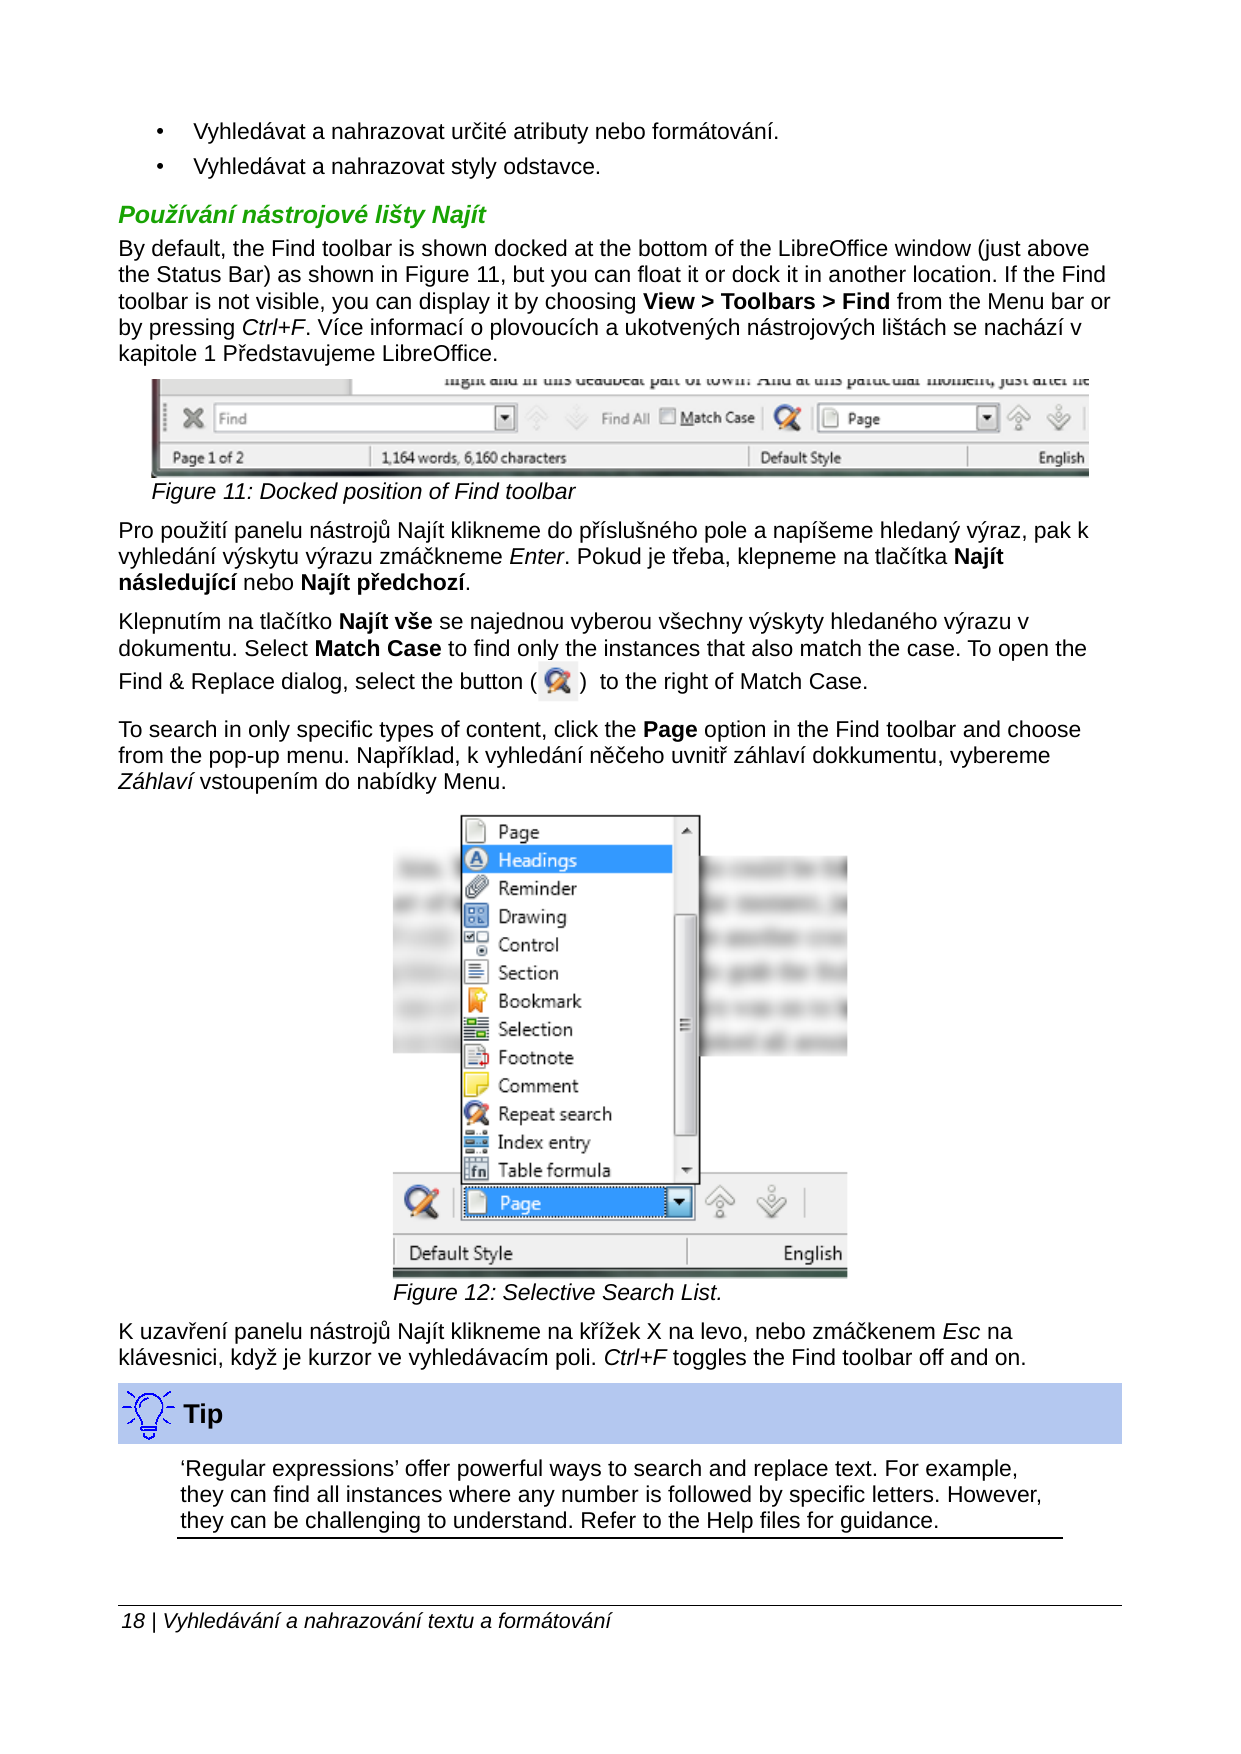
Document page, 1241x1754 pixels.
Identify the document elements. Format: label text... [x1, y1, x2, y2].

text K uzavření panelu nástrojů Najít klikneme na křížek X na levo, nebo zmáčkenem Esc na klávesnici, když je kurzor ve vyhledávacím poli. Ctrl+F toggles the Find toolbar off and on. [118, 1318, 1122, 1370]
list Vyhledávat a nahrazovat styly odstavce. [156, 153, 1122, 180]
text Figure 11: Docked position of Find toolbar [151, 478, 1089, 504]
text ‘Regular expressions’ offer powerful ways to search and replace text. For example, they can find all instances where any number is followed by specific letters. However, they can be challenging to understand. Refer to the Help files for guidance. [177, 1452, 1063, 1537]
picture [119, 1383, 179, 1444]
text Pro použití panelu nástrojů Najít klikneme do příslušného pole a napíšeme hledaný výraz, pak k vyhledání výskytu výrazu zmáčkneme Enter. Pokud je třeba, klepneme na tlačítka Najít následující nebo Najít předchozí. [118, 517, 1122, 596]
text Figure 12: Selective Search List. [393, 1279, 847, 1305]
picture [151, 379, 1089, 478]
subtitle Používání nástrojové lišty Najít [118, 200, 1122, 229]
text To search in only specific types of content, click the Page option in the Find toolbar and choose from the pop-up menu. Například, k vyhledání něčeho uvnitř záhlaví dokkumentu, vybereme Záhlaví vstoupením do nabídky Menu. [118, 716, 1122, 794]
list Vyhledávat a nahrazovat určité atributy nebo formátování. [156, 118, 1122, 144]
text Klepnutím na tlačítko Najít vše se najednou vyberou všechny výskyty hledaného výrazu v dokumentu. Select Match Case to find only the instances that also match the case. To open the Find & Replace dialog, select the button () to the right of Match Case. [118, 608, 1122, 703]
picture [392, 807, 848, 1279]
picture [537, 660, 580, 703]
text By default, the Find toolbar is shown docked at the bottom of the LibreOffice window (just above the Status Bar) as shown in Figure 11, but you can float it or dock it in another location. If the Find toolbar is not visible, you can display it by choosing View > Toolbars > Find from the Menu bar or by pressing Ctrl+F. Více informací o plovoucích a ukotvených nástrojových lištách se nachází v kapitole 1 Představujeme LibreOffice. [118, 235, 1122, 367]
subtitle Tip [179, 1383, 1122, 1444]
